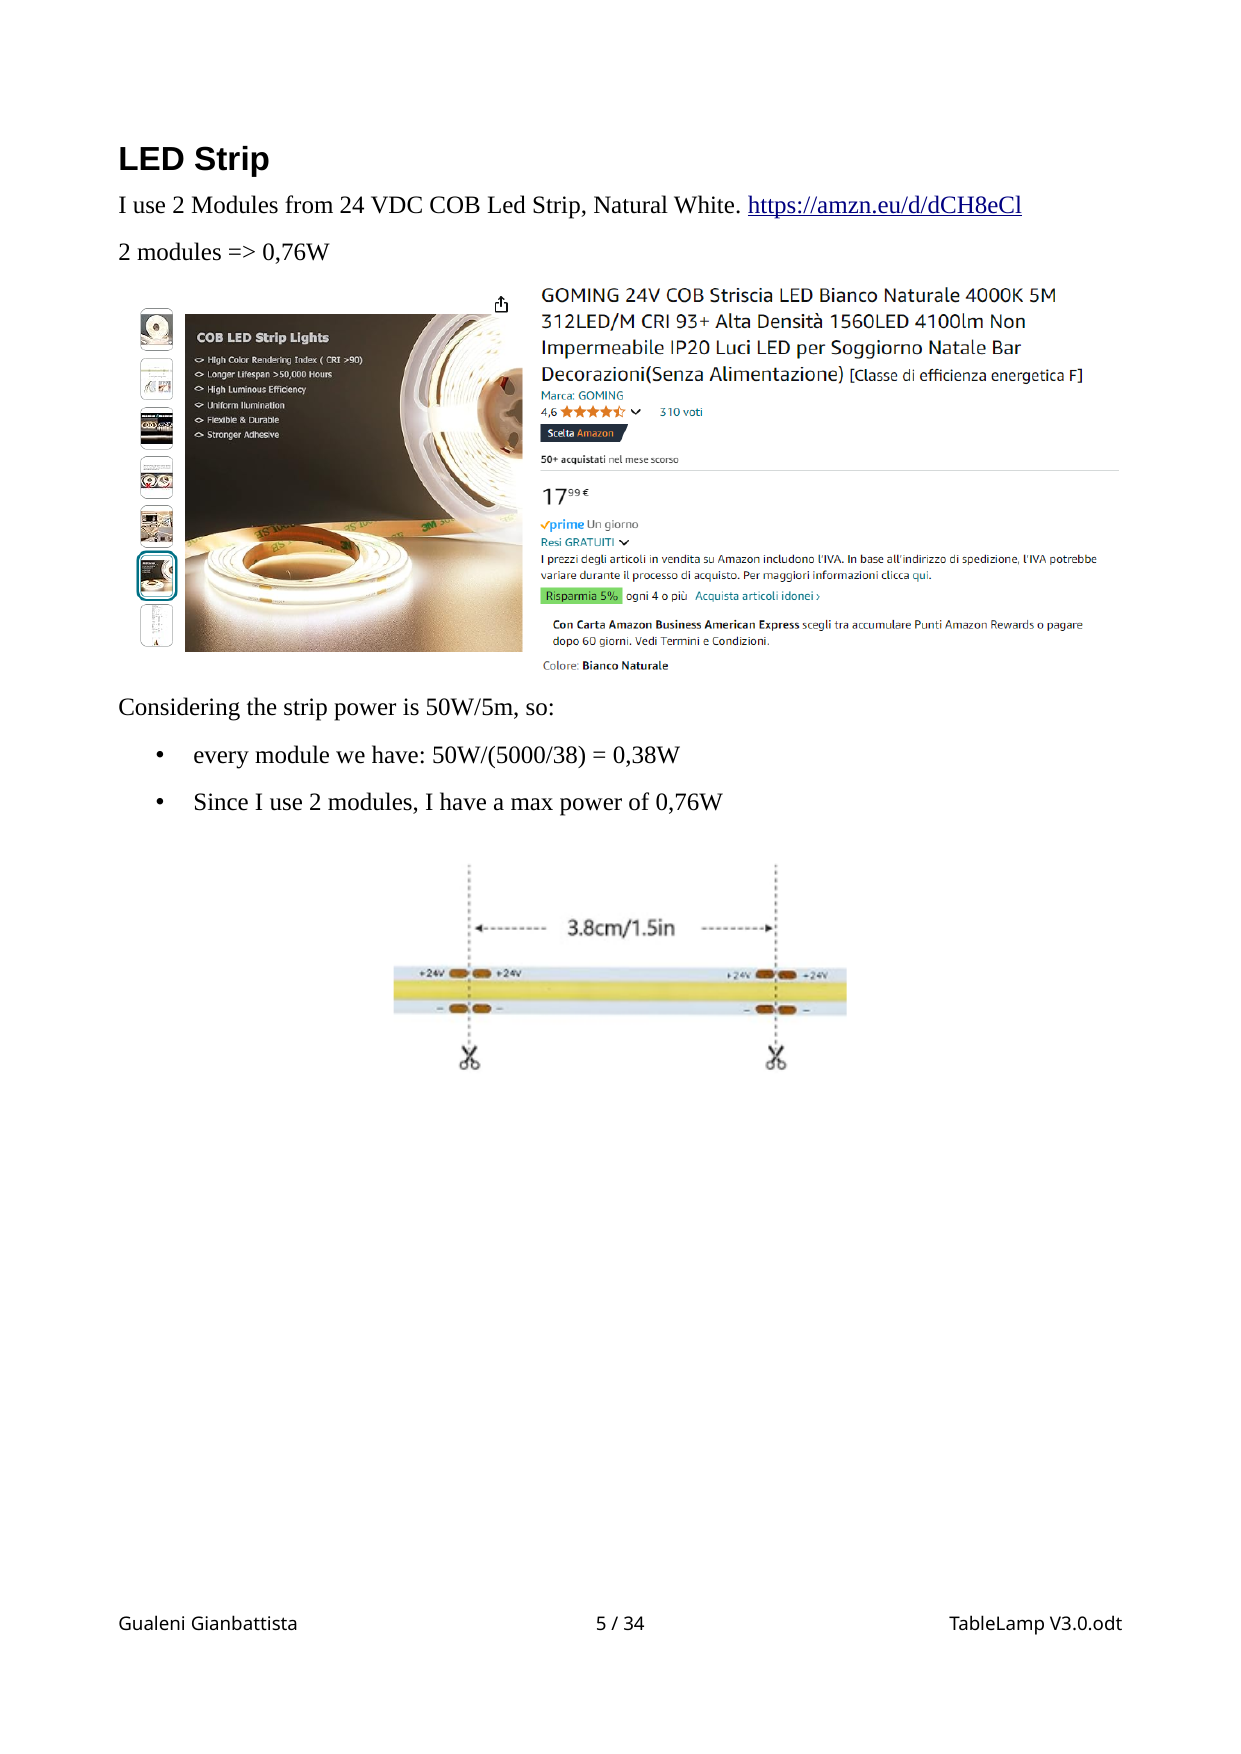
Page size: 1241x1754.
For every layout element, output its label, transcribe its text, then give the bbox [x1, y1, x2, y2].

text 2 modules => 0,76W [118, 237, 1122, 266]
subtitle LED Strip [118, 139, 1122, 177]
text Considering the strip power is 50W/5m, so: [118, 692, 1122, 721]
picture [118, 285, 1123, 674]
picture [393, 835, 847, 1092]
list every module we have: 50W/(5000/38) = 0,38W [156, 740, 1122, 768]
list Since I use 2 modules, I have a max power of 0,76W [156, 787, 1122, 816]
text I use 2 Modules from 24 VDC COB Led Strip, Natural White. https://amzn.eu/d/dCH8eCl [118, 190, 1122, 219]
